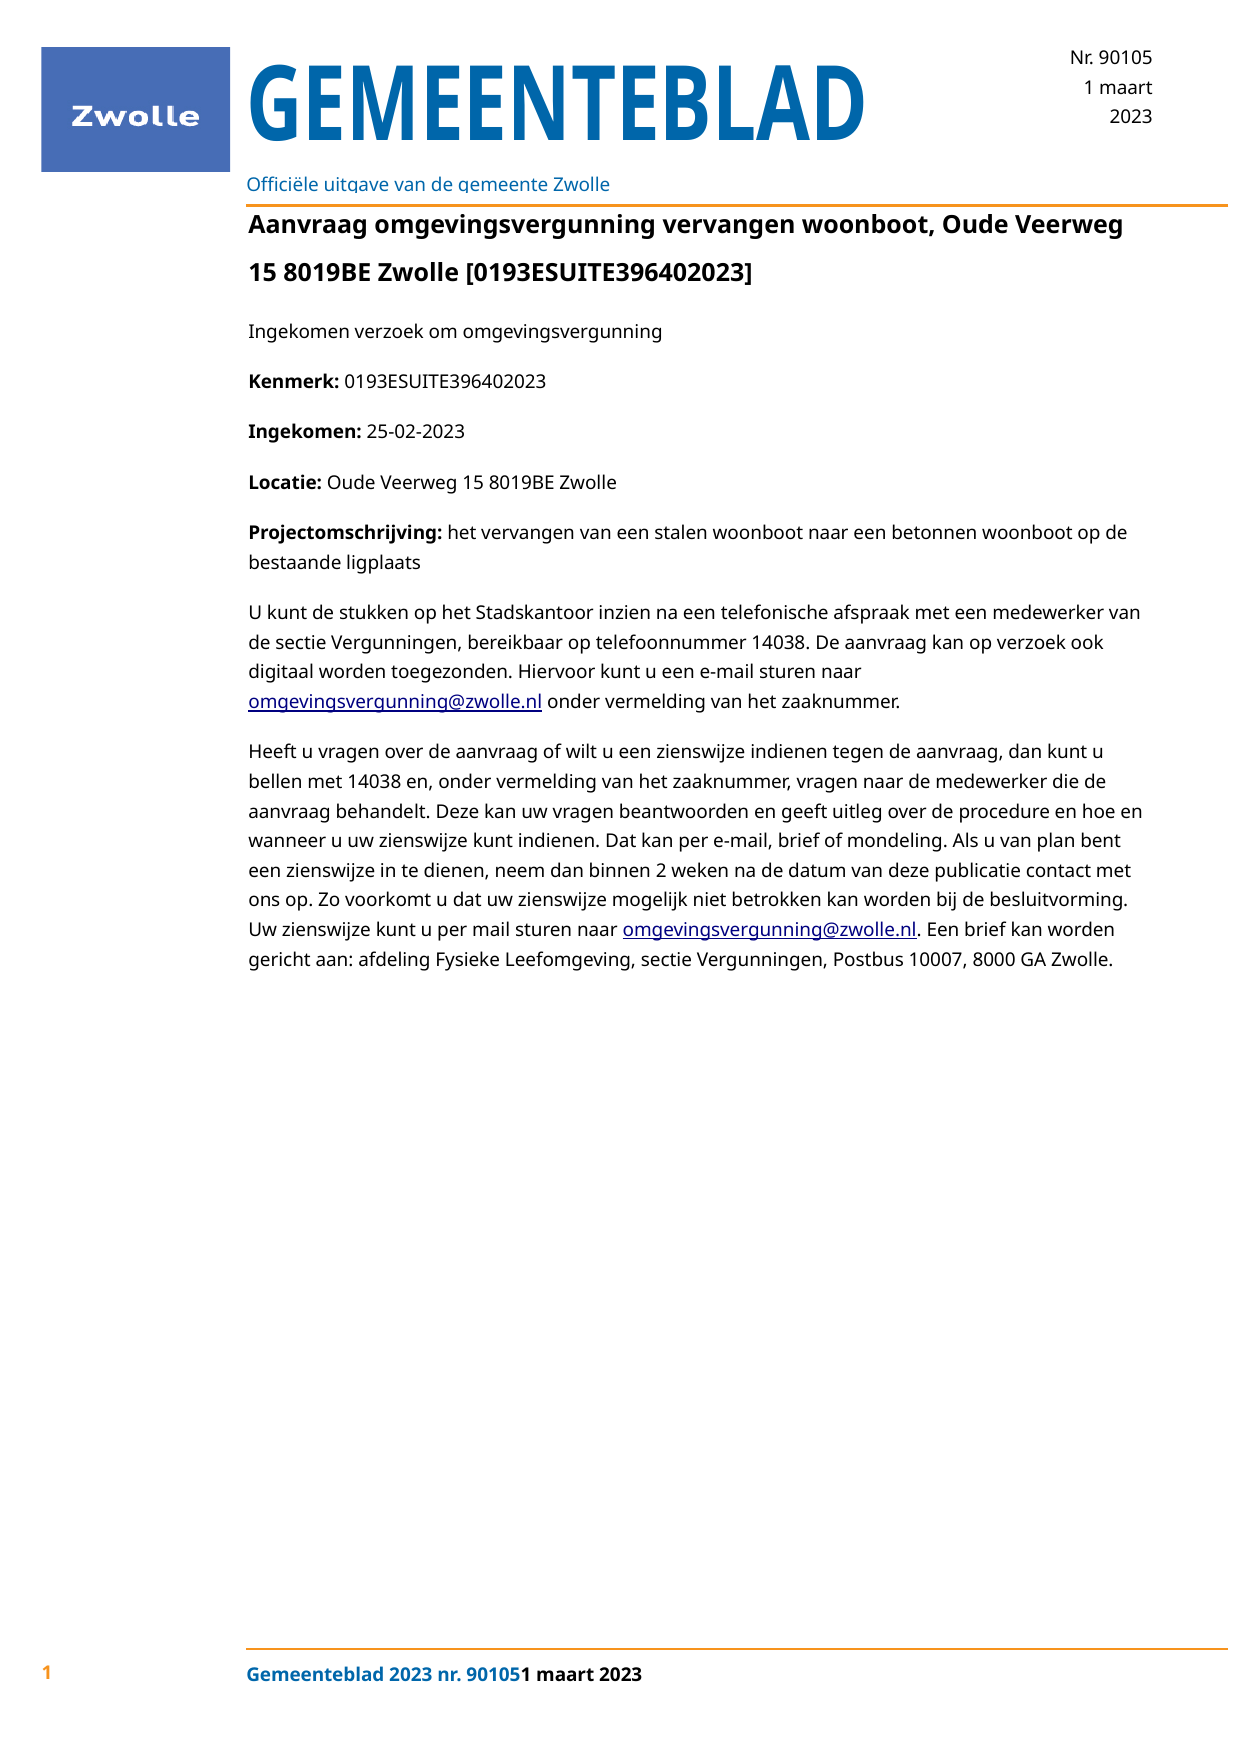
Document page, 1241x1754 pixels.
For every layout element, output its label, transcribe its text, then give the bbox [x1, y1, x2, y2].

text Ingekomen verzoek om omgevingsvergunning [248, 318, 1152, 344]
text Kenmerk: 0193ESUITE396402023 [248, 368, 1152, 394]
text Ingekomen: 25-02-2023 [248, 419, 1152, 444]
text Projectomschrijving: het vervangen van een stalen woonboot naar een betonnen woonboot op de bestaande ligplaats [248, 519, 1152, 575]
text Heeft u vragen over de aanvraag of wilt u een zienswijze indienen tegen de aanvraag, dan kunt u bellen met 14038 en, onder vermelding van het zaaknummer, vragen naar de medewerker die de aanvraag behandelt. Deze kan uw vragen beantwoorden en geeft uitleg over de procedure en hoe en wanneer u uw zienswijze kunt indienen. Dat kan per e-mail, brief of mondeling. Als u van plan bent een zienswijze in te dienen, neem dan binnen 2 weken na de datum van deze publicatie contact met ons op. Zo voorkomt u dat uw zienswijze mogelijk niet betrokken kan worden bij de besluitvorming. Uw zienswijze kunt u per mail sturen naar omgevingsvergunning@zwolle.nl. Een brief kan worden gericht aan: afdeling Fysieke Leefomgeving, sectie Vergunningen, Postbus 10007, 8000 GA Zwolle. [248, 739, 1152, 972]
text Locatie: Oude Veerweg 15 8019BE Zwolle [248, 469, 1152, 495]
picture [41, 47, 231, 172]
text Aanvraag omgevingsvergunning vervangen woonboot, Oude Veerweg 15 8019BE Zwolle [0193ESUITE396402023] [248, 207, 1152, 288]
text U kunt de stukken op het Stadskantoor inzien na een telefonische afspraak met een medewerker van de sectie Vergunningen, bereikbaar op telefoonnummer 14038. De aanvraag kan op verzoek ook digitaal worden toegezonden. Hiervoor kunt u een e-mail sturen naar omgevingsvergunning@zwolle.nl onder vermelding van het zaaknummer. [248, 599, 1152, 714]
